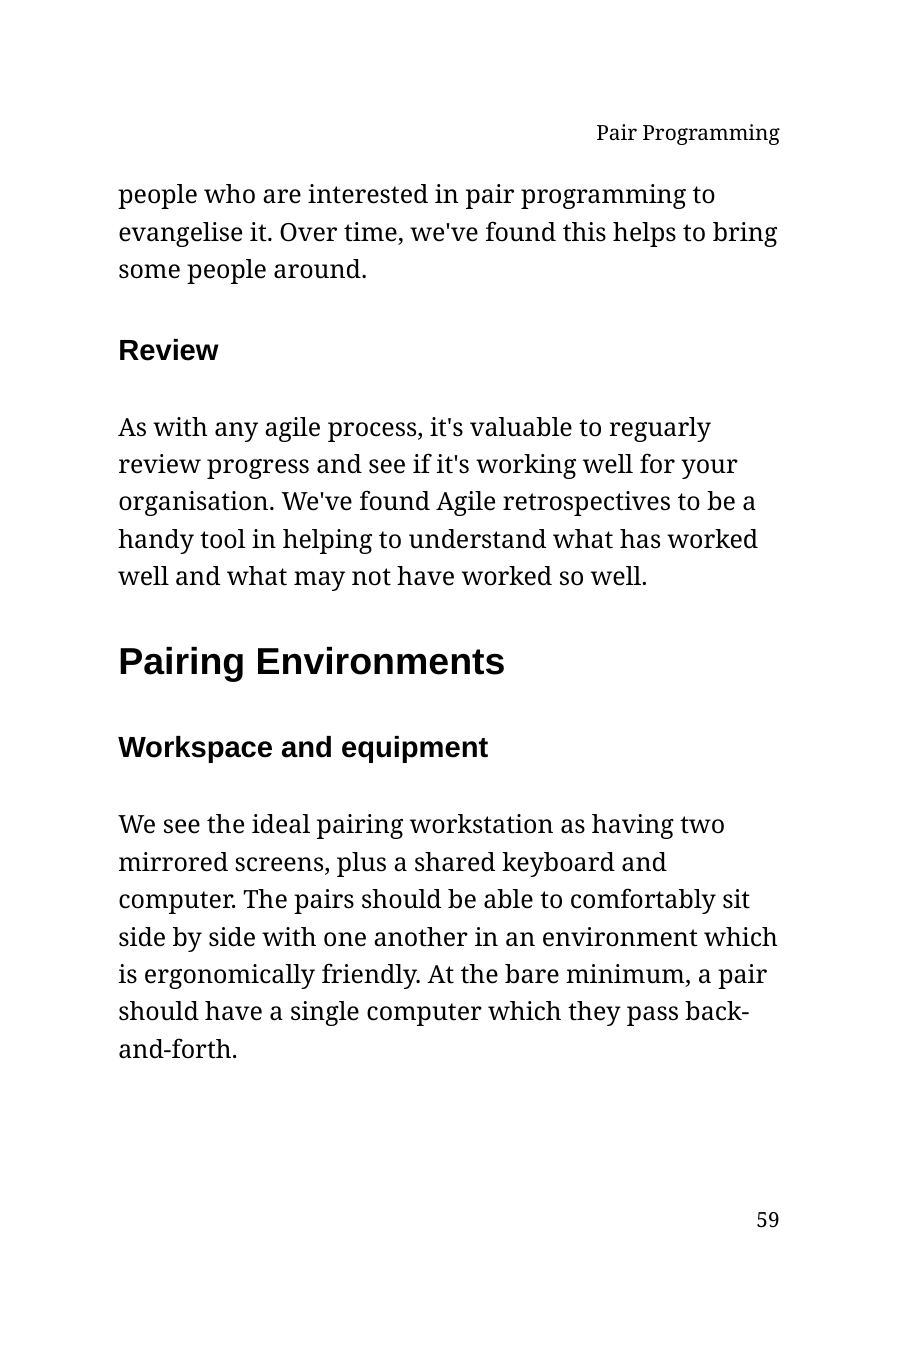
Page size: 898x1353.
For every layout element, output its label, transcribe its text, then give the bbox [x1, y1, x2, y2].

subtitle Workspace and equipment [118, 730, 779, 764]
subtitle Review [118, 333, 779, 366]
text As with any agile process, it's valuable to reguarly review progress and see if it's working well for your organisation. We've found Agile retrospectives to be a handy tool in helping to understand what has worked well and what may not have worked so well. [118, 409, 779, 593]
text people who are interested in pair programming to evangelise it. Over time, we've found this helps to bring some people around. [118, 177, 779, 286]
subtitle Pairing Environments [118, 639, 779, 683]
text We see the ideal pairing workstation as having two mirrored screens, plus a shared keyboard and computer. The pairs should be able to comfortably sit side by side with one another in an environment which is ergonomically friendly. At the bare minimum, a pair should have a single computer which they pass back-and-forth. [118, 807, 779, 1065]
